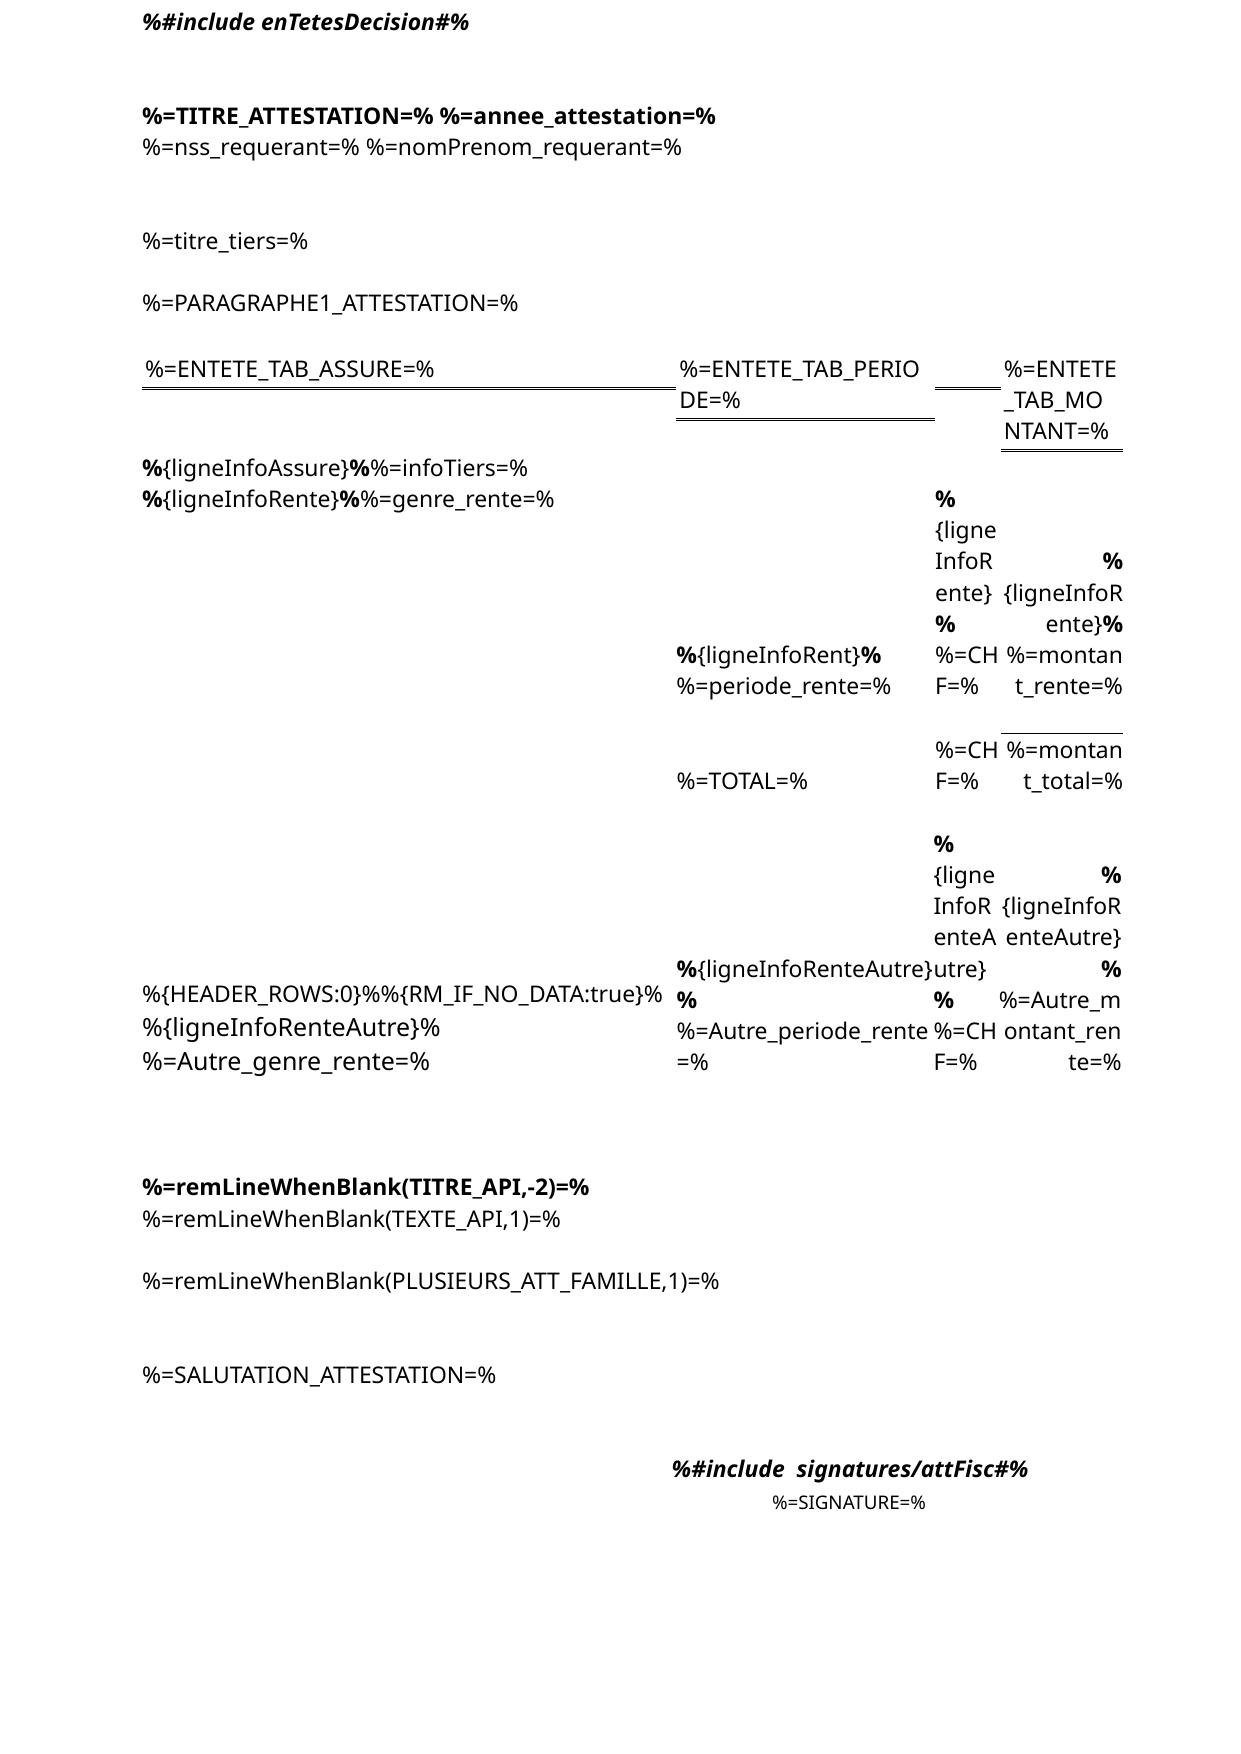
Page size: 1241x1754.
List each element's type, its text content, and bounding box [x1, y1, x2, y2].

table_cell [676, 452, 935, 483]
table_header %=montant_total=% [1001, 734, 1123, 796]
table_header [142, 733, 676, 796]
table_header %{HEADER_ROWS:0}%%{RM_IF_NO_DATA:true}%%{ligneInfoRenteAutre}%%=Autre_genre_rente=% [142, 828, 676, 1078]
table_header %=CHF=% [935, 733, 1001, 796]
text %=remLineWhenBlank(TITRE_API,-2)=% [142, 1171, 1122, 1203]
text %#include signatures/attFisc#% [142, 1453, 1122, 1484]
text %=TITRE_ATTESTATION=% %=annee_attestation=% [142, 100, 1122, 131]
table_header %=ENTETE_TAB_ASSURE=% [142, 350, 676, 387]
text %=remLineWhenBlank(PLUSIEURS_ATT_FAMILLE,1)=% [142, 1265, 1122, 1296]
table_cell %{ligneInfoRent}%%=periode_rente=% [676, 483, 935, 702]
table_cell %{ligneInfoRente}%%=genre_rente=% [142, 483, 676, 702]
text %#include enTetesDecision#% [142, 6, 1122, 37]
table_header %{ligneInfoRenteAutre}%%=CHF=% [933, 828, 998, 1078]
text %=remLineWhenBlank(TEXTE_API,1)=% [142, 1203, 1122, 1234]
table_header [142, 1484, 575, 1527]
table_header %=ENTETE_TAB_PERIODE=% [676, 350, 935, 418]
table_cell [935, 452, 1001, 483]
table_header %{ligneInfoRenteAutre}%%=Autre_montant_rente=% [998, 828, 1123, 1078]
table_header [676, 421, 935, 452]
table_header [142, 390, 676, 452]
table_cell [1001, 452, 1123, 483]
text %=SALUTATION_ATTESTATION=% [142, 1359, 1122, 1390]
table_header %=SIGNATURE=% [575, 1484, 1123, 1527]
table_cell %{ligneInfoAssure}%%=infoTiers=% [142, 452, 676, 483]
table_header %=TOTAL=% [676, 733, 935, 796]
text %=PARAGRAPHE1_ATTESTATION=% [142, 287, 1122, 318]
table_cell %{ligneInfoRente}%%=montant_rente=% [1001, 483, 1123, 702]
table_header [935, 350, 1001, 387]
table_header %=ENTETE_TAB_MONTANT=% [1001, 350, 1123, 449]
table_header [935, 390, 1001, 452]
text %=titre_tiers=% [142, 225, 1122, 256]
table_cell %{ligneInfoRente}%%=CHF=% [935, 483, 1001, 702]
text %=nss_requerant=% %=nomPrenom_requerant=% [142, 131, 1122, 162]
table_header %{ligneInfoRenteAutre}%%=Autre_periode_rente=% [676, 828, 933, 1078]
